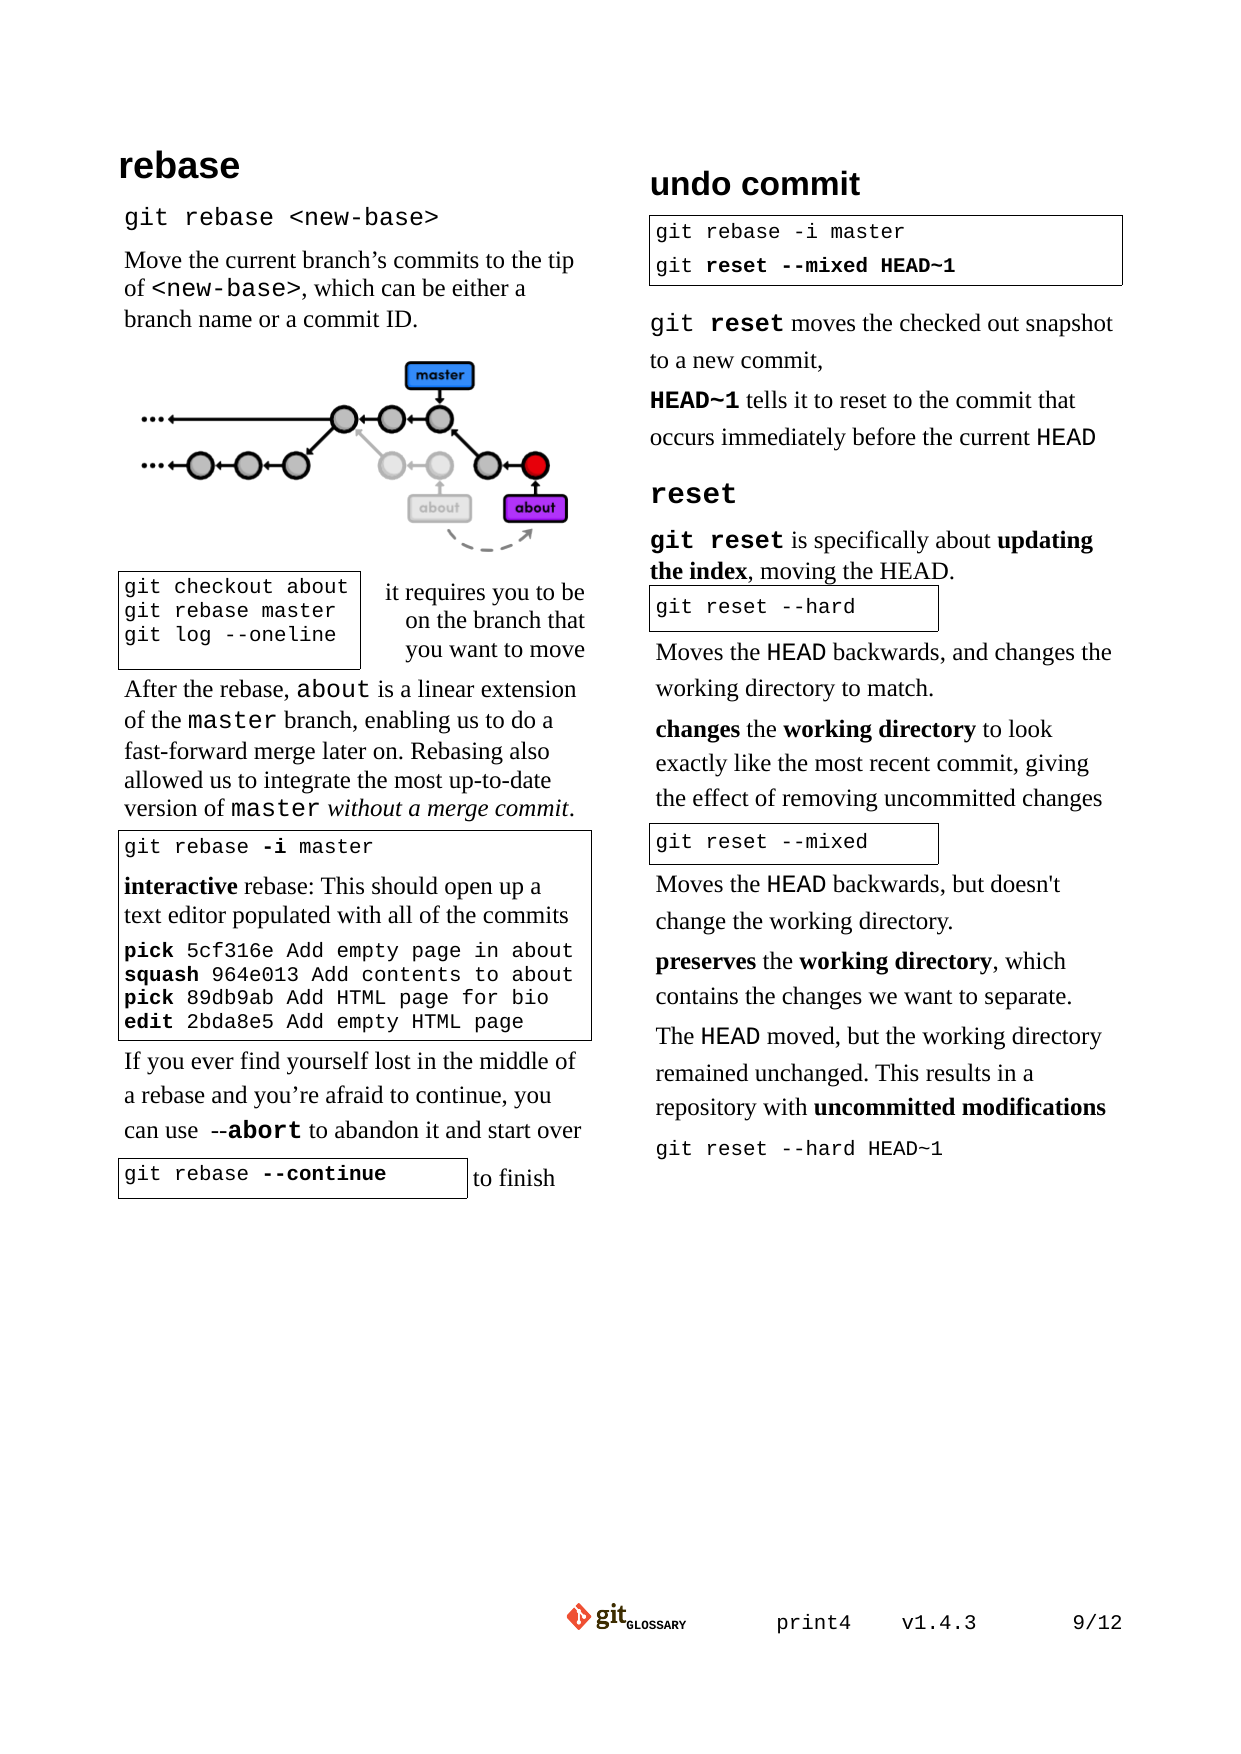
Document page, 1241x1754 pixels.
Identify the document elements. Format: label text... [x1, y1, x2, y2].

table_header git rebase <new-base> [118, 199, 591, 239]
table_cell it requires you to be on the branch that you want to move [361, 571, 591, 668]
table_cell [939, 823, 1121, 863]
table_cell git checkout about git rebase master git log --oneline [119, 572, 360, 668]
table_cell interactive rebase: This should open up a text editor populated with all of the commits [119, 865, 591, 934]
table_cell to finish [468, 1158, 591, 1198]
table_cell git rebase --continue [119, 1159, 467, 1198]
table_cell git reset --hard HEAD~1 [650, 1133, 1121, 1168]
subtitle undo commit [649, 164, 1122, 203]
text git reset moves the checked out snapshot to a new commit, [649, 308, 1122, 374]
picture [123, 344, 585, 565]
text HEAD~1 tells it to reset to the commit that occurs immediately before the current HEAD [649, 385, 1122, 453]
subtitle rebase [118, 143, 591, 187]
table_cell Moves the HEAD backwards, but doesn't change the working directory. preserves the working directory, which contains the changes we want to separate. The HEAD moved, but the working directory remained unchanged. This results in a repository with uncommitted modifications [650, 864, 1121, 1133]
table_cell git reset --mixed [650, 824, 938, 863]
table_header [939, 585, 1121, 631]
table_header git rebase -i master git reset --mixed HEAD~1 [650, 216, 1122, 284]
table_cell [118, 339, 591, 571]
table_cell git rebase -i master [119, 831, 591, 865]
table_cell pick 5cf316e Add empty page in about squash 964e013 Add contents to about pick 89db9ab Add HTML page for bio edit 2bda8e5 Add empty HTML page [119, 934, 591, 1040]
text git reset is specifically about updating the index, moving the HEAD. [649, 525, 1122, 585]
table_cell After the rebase, about is a linear extension of the master branch, enabling us to do a fast-forward merge later on. Rebasing also allowed us to integrate the most up-to-date version of master without a merge commit. [118, 669, 591, 830]
table_cell If you ever find yourself lost in the middle of a rebase and you’re afraid to continue, you can use --abort to abandon it and start over [118, 1041, 591, 1158]
table_header git reset --hard [650, 586, 938, 631]
table_cell Move the current branch’s commits to the tip of <new-base>, which can be either a branch name or a commit ID. [118, 239, 591, 339]
picture [566, 1603, 627, 1630]
subtitle reset [649, 479, 1122, 513]
table_cell Moves the HEAD backwards, and changes the working directory to match. changes the working directory to look exactly like the most recent commit, giving the effect of removing uncommitted changes [650, 631, 1121, 823]
